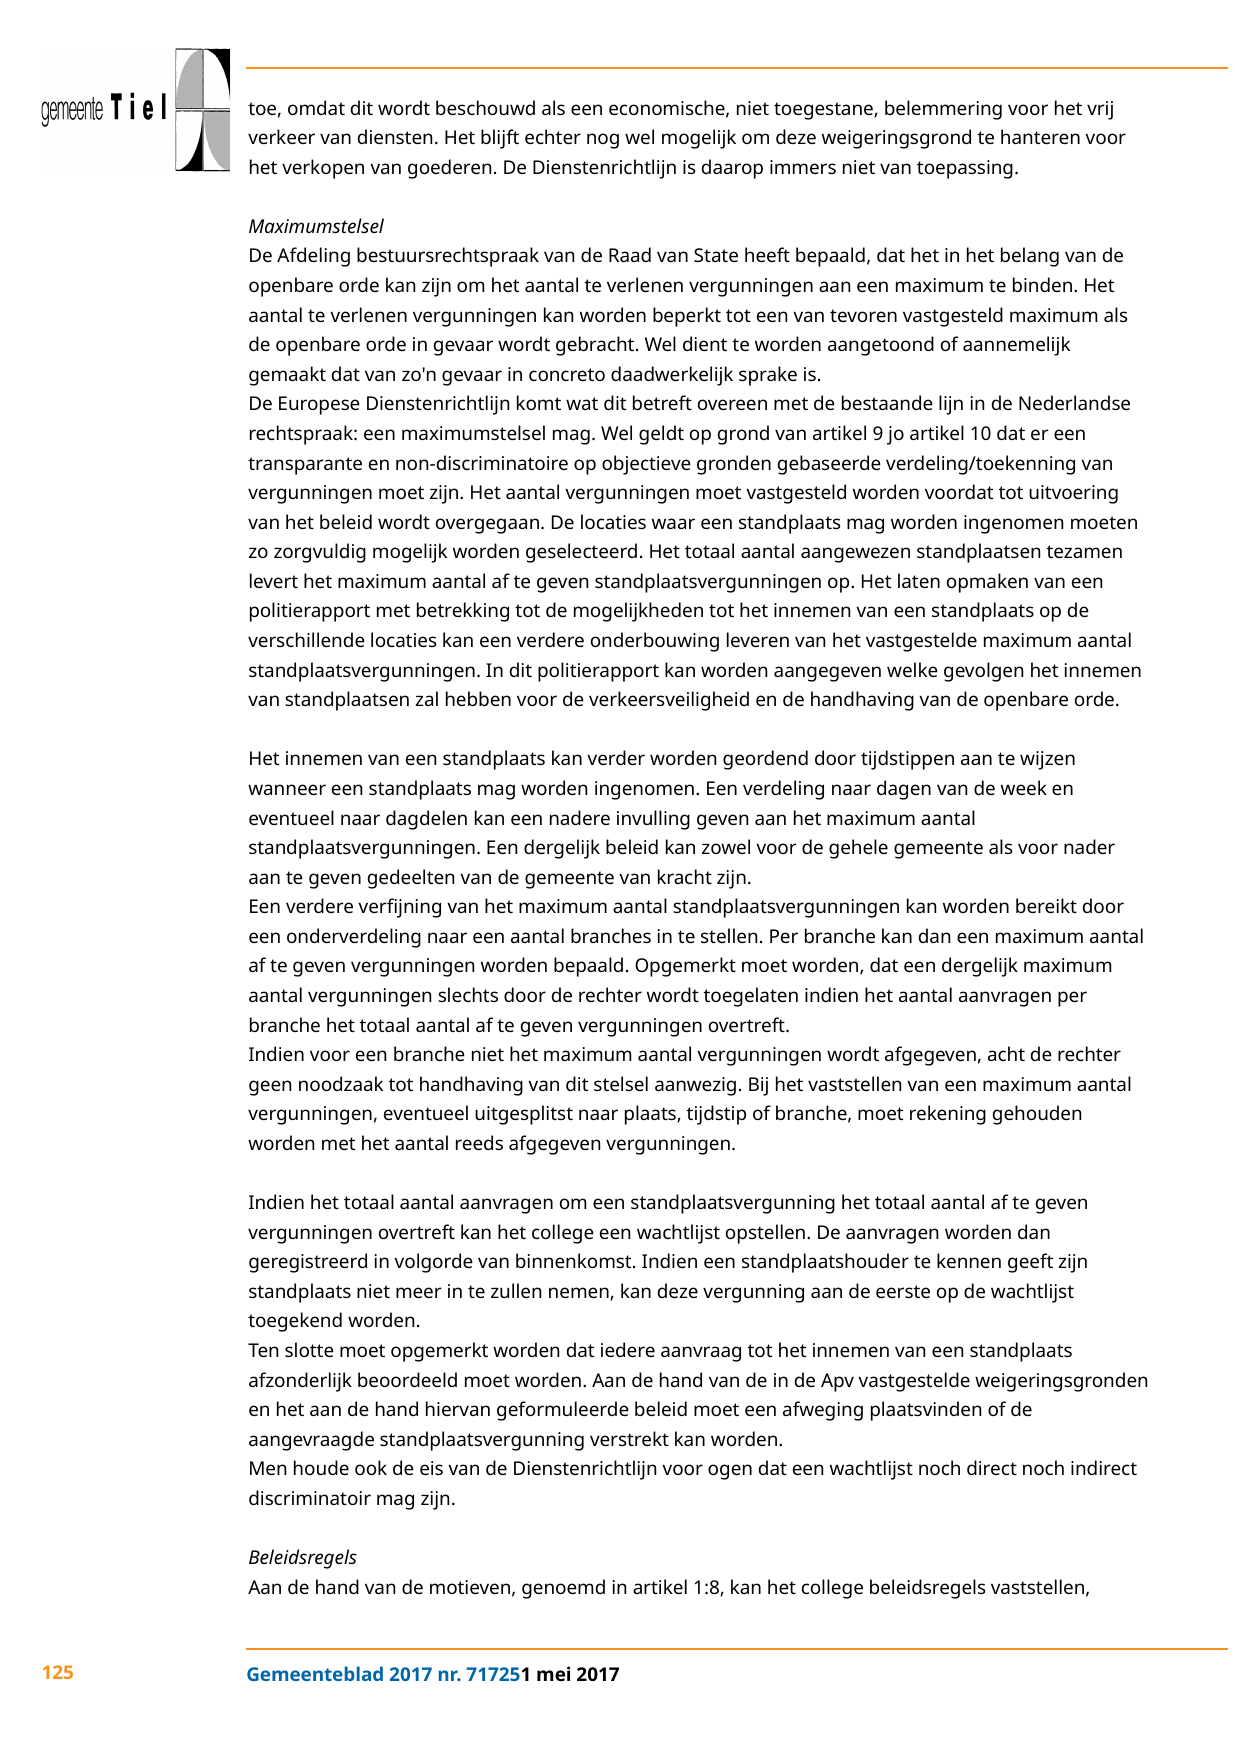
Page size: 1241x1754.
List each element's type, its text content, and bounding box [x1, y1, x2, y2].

text Indien het totaal aantal aanvragen om een standplaatsvergunning het totaal aantal af te geven vergunningen overtreft kan het college een wachtlijst opstellen. De aanvragen worden dan geregistreerd in volgorde van binnenkomst. Indien een standplaatshouder te kennen geeft zijn standplaats niet meer in te zullen nemen, kan deze vergunning aan de eerste op de wachtlijst toegekend worden. [248, 1189, 1152, 1333]
picture [41, 47, 231, 172]
text De Afdeling bestuursrechtspraak van de Raad van State heeft bepaald, dat het in het belang van de openbare orde kan zijn om het aantal te verlenen vergunningen aan een maximum te binden. Het aantal te verlenen vergunningen kan worden beperkt tot een van tevoren vastgesteld maximum als de openbare orde in gevaar wordt gebracht. Wel dient te worden aangetoond of aannemelijk gemaakt dat van zo'n gevaar in concreto daadwerkelijk sprake is. [248, 243, 1152, 387]
text Het innemen van een standplaats kan verder worden geordend door tijdstippen aan te wijzen wanneer een standplaats mag worden ingenomen. Een verdeling naar dagen van de week en eventueel naar dagdelen kan een nadere invulling geven aan het maximum aantal standplaatsvergunningen. Een dergelijk beleid kan zowel voor de gehele gemeente als voor nader aan te geven gedeelten van de gemeente van kracht zijn. [248, 746, 1152, 890]
text Beleidsregels [248, 1544, 1152, 1570]
text Ten slotte moet opgemerkt worden dat iedere aanvraag tot het innemen van een standplaats afzonderlijk beoordeeld moet worden. Aan de hand van de in de Apv vastgestelde weigeringsgronden en het aan de hand hiervan geformuleerde beleid moet een afweging plaatsvinden of de aangevraagde standplaatsvergunning verstrekt kan worden. [248, 1337, 1152, 1452]
text Een verdere verfijning van het maximum aantal standplaatsvergunningen kan worden bereikt door een onderverdeling naar een aantal branches in te stellen. Per branche kan dan een maximum aantal af te geven vergunningen worden bepaald. Opgemerkt moet worden, dat een dergelijk maximum aantal vergunningen slechts door de rechter wordt toegelaten indien het aantal aanvragen per branche het totaal aantal af te geven vergunningen overtreft. [248, 893, 1152, 1038]
text Men houde ook de eis van de Dienstenrichtlijn voor ogen dat een wachtlijst noch direct noch indirect discriminatoir mag zijn. [248, 1456, 1152, 1511]
text Indien voor een branche niet het maximum aantal vergunningen wordt afgegeven, acht de rechter geen noodzaak tot handhaving van dit stelsel aanwezig. Bij het vaststellen van een maximum aantal vergunningen, eventueel uitgesplitst naar plaats, tijdstip of branche, moet rekening gehouden worden met het aantal reeds afgegeven vergunningen. [248, 1041, 1152, 1156]
text De Europese Dienstenrichtlijn komt wat dit betreft overeen met de bestaande lijn in de Nederlandse rechtspraak: een maximumstelsel mag. Wel geldt op grond van artikel 9 jo artikel 10 dat er een transparante en non-discriminatoire op objectieve gronden gebaseerde verdeling/toekenning van vergunningen moet zijn. Het aantal vergunningen moet vastgesteld worden voordat tot uitvoering van het beleid wordt overgegaan. De locaties waar een standplaats mag worden ingenomen moeten zo zorgvuldig mogelijk worden geselecteerd. Het totaal aantal aangewezen standplaatsen tezamen levert het maximum aantal af te geven standplaatsvergunningen op. Het laten opmaken van een politierapport met betrekking tot de mogelijkheden tot het innemen van een standplaats op de verschillende locaties kan een verdere onderbouwing leveren van het vastgestelde maximum aantal standplaatsvergunningen. In dit politierapport kan worden aangegeven welke gevolgen het innemen van standplaatsen zal hebben voor de verkeersveiligheid en de handhaving van de openbare orde. [248, 391, 1152, 712]
text Maximumstelsel [248, 213, 1152, 239]
text toe, omdat dit wordt beschouwd als een economische, niet toegestane, belemmering voor het vrij verkeer van diensten. Het blijft echter nog wel mogelijk om deze weigeringsgrond te hanteren voor het verkopen van goederen. De Dienstenrichtlijn is daarop immers niet van toepassing. [248, 95, 1152, 180]
text Aan de hand van de motieven, genoemd in artikel 1:8, kan het college beleidsregels vaststellen, [248, 1574, 1152, 1600]
